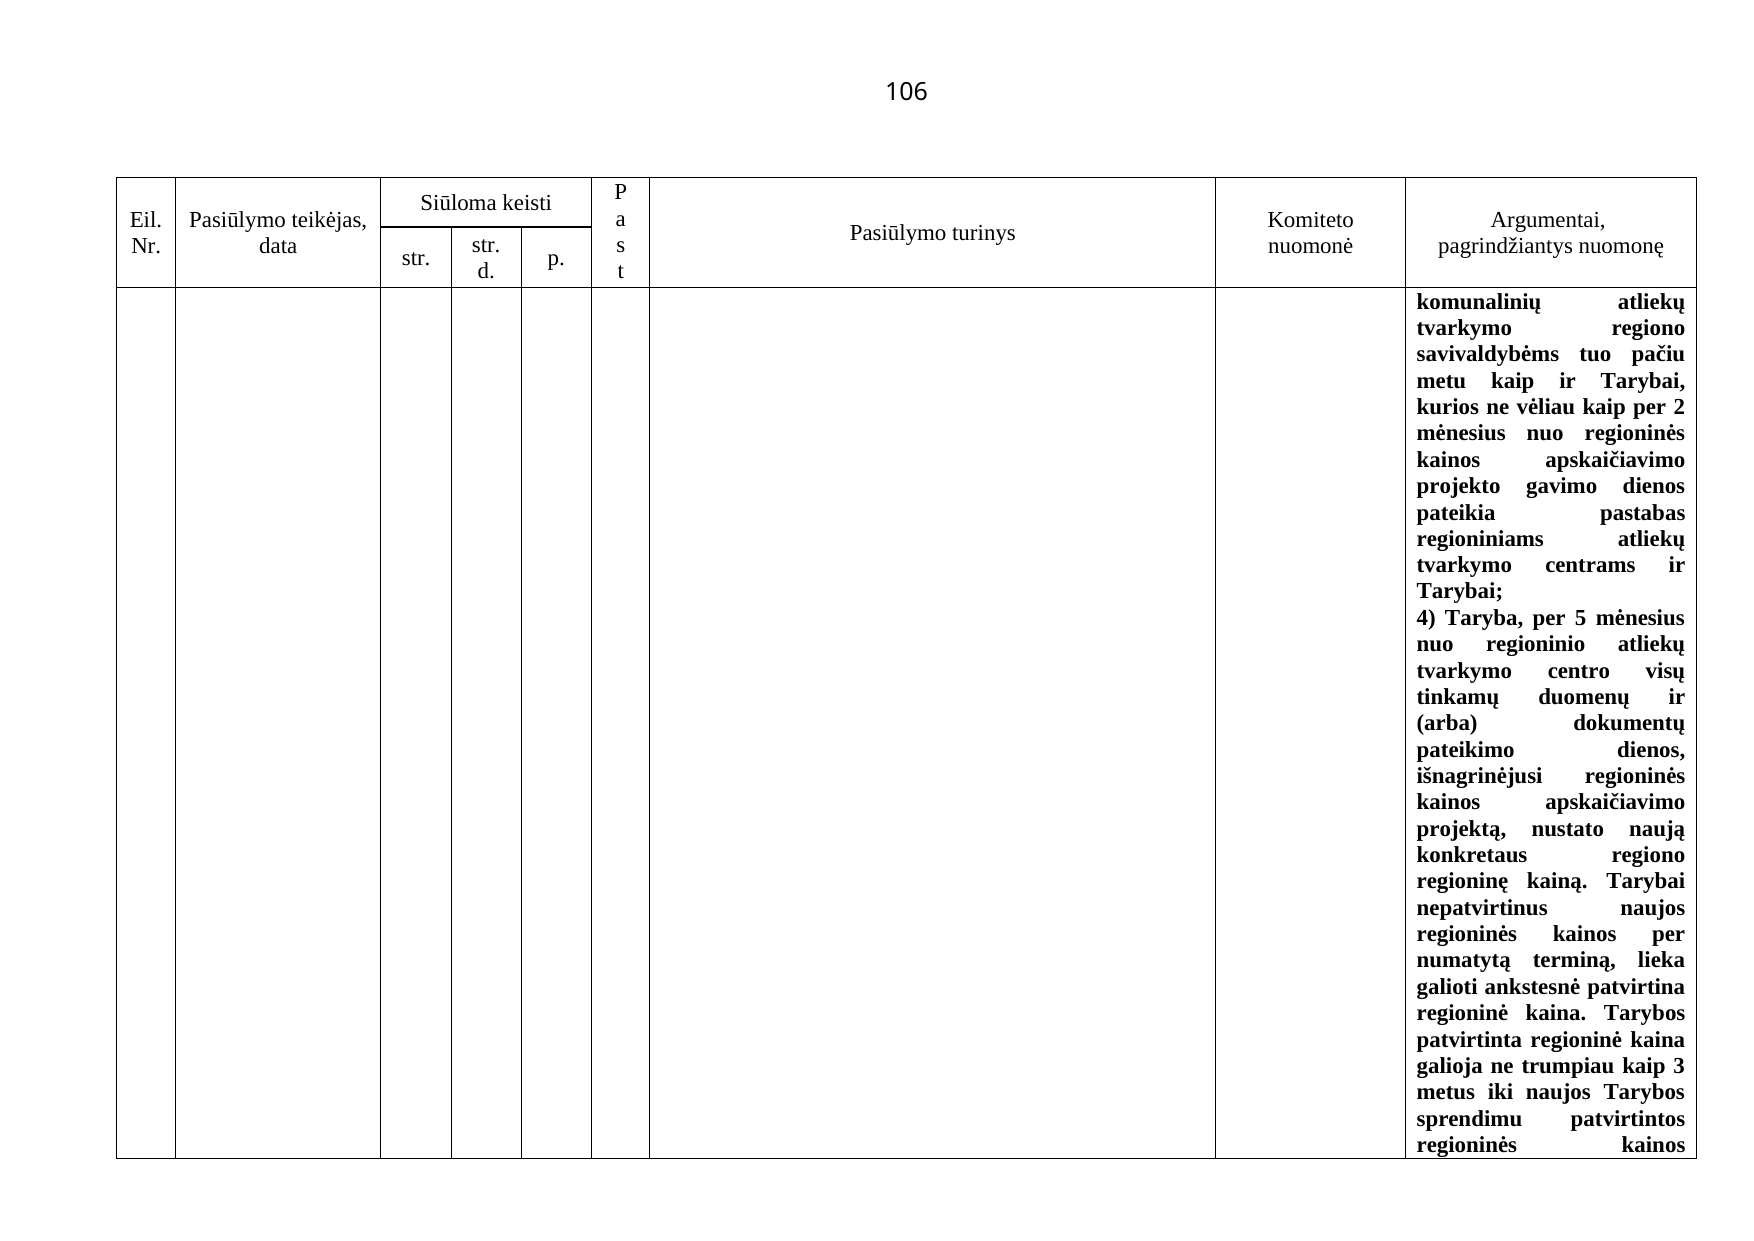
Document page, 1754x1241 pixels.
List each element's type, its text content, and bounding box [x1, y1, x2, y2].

table_cell p. [522, 228, 591, 287]
table_header Pastabos [592, 178, 649, 287]
table_cell [522, 288, 591, 1157]
table_cell [117, 288, 175, 1157]
table_header Pasiūlymo teikėjas, data [176, 178, 380, 287]
table_cell [176, 288, 380, 1157]
table_cell [381, 288, 451, 1157]
table_header Siūloma keisti [381, 178, 591, 226]
table_header Komiteto nuomonė [1216, 178, 1405, 287]
table_header Eil. Nr. [117, 178, 175, 287]
table_cell str. d. [452, 228, 521, 287]
table_cell [1216, 288, 1405, 1157]
table_header Argumentai, pagrindžiantys nuomonę [1406, 178, 1696, 287]
table_cell komunalinių atliekų tvarkymo regiono savivaldybėms tuo pačiu metu kaip ir Tarybai, kurios ne vėliau kaip per 2 mėnesius nuo regioninės kainos apskaičiavimo projekto gavimo dienos pateikia pastabas regioniniams atliekų tvarkymo centrams ir Tarybai; 4) Taryba, per 5 mėnesius nuo regioninio atliekų tvarkymo centro visų tinkamų duomenų ir (arba) dokumentų pateikimo dienos, išnagrinėjusi regioninės kainos apskaičiavimo projektą, nustato naują konkretaus regiono regioninę kainą. Tarybai nepatvirtinus naujos regioninės kainos per numatytą terminą, lieka galioti ankstesnė patvirtina regioninė kaina. Tarybos patvirtinta regioninė kaina galioja ne trumpiau kaip 3 metus iki naujos Tarybos sprendimu patvirtintos regioninės kainos [1406, 288, 1696, 1157]
table_header Pasiūlymo turinys [650, 178, 1215, 287]
table_cell [650, 288, 1215, 1157]
table_cell [592, 288, 649, 1157]
table_cell str. [381, 228, 451, 287]
table_cell [452, 288, 521, 1157]
